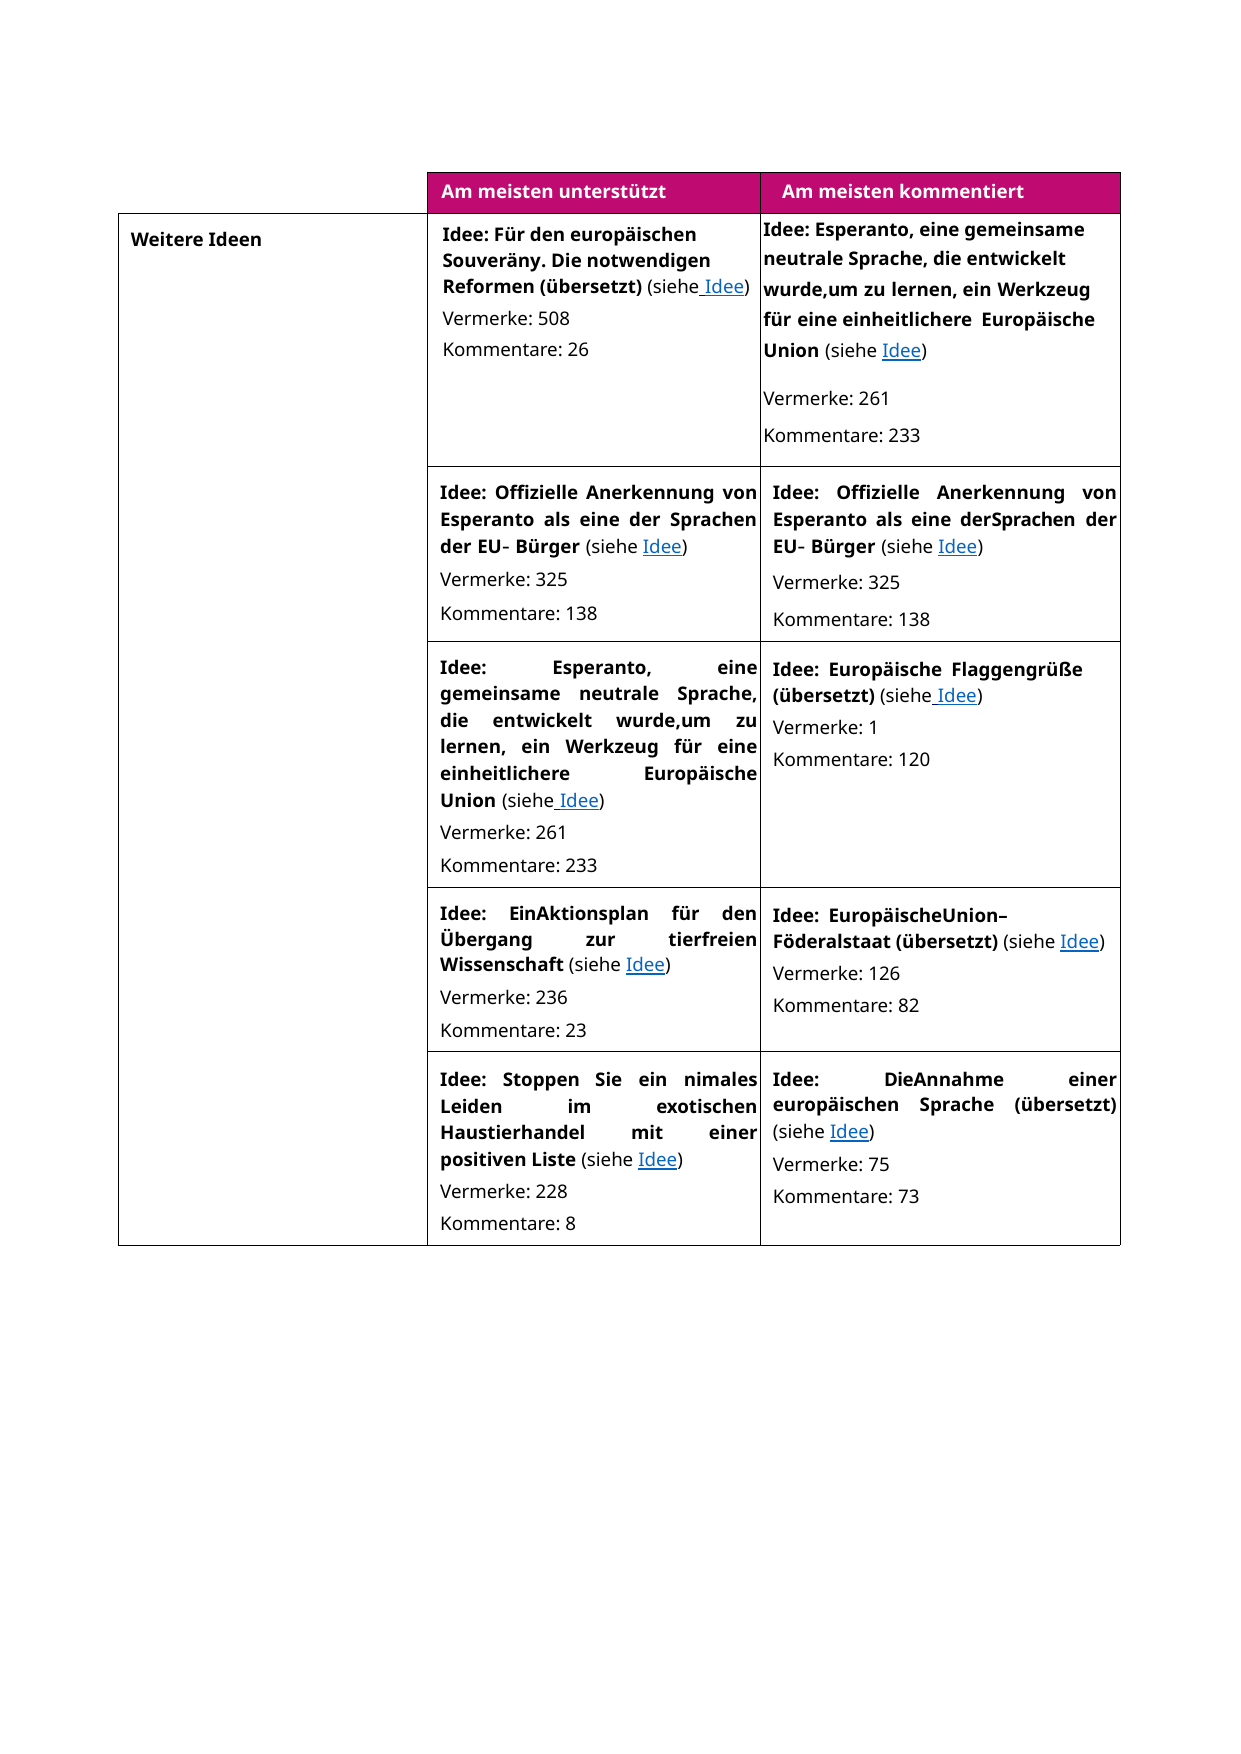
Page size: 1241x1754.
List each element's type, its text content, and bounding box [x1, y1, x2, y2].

table_cell Idee: Europäische Flaggengrüße (übersetzt) (siehe Idee) Vermerke: 1 Kommentare: 120 [761, 642, 1120, 887]
table_cell Idee: EuropäischeUnion– Föderalstaat (übersetzt) (siehe Idee) Vermerke: 126 Kommentare: 82 [761, 888, 1120, 1051]
table_cell Idee: Offizielle Anerkennung von Esperanto als eine derSprachen der EU- Bürger (siehe Idee) Vermerke: 325 Kommentare: 138 [761, 467, 1120, 641]
table_header [428, 173, 441, 213]
table_cell Idee: Für den europäischen Souveräny. Die notwendigen Reformen (übersetzt) (siehe Idee) Vermerke: 508 Kommentare: 26 [428, 214, 760, 466]
table_cell Weitere Ideen [119, 214, 427, 1245]
table_cell Idee: EinAktionsplan für den Übergang zur tierfreien Wissenschaft (siehe Idee) Vermerke: 236 Kommentare: 23 [428, 888, 760, 1051]
table_cell Idee: Stoppen Sie ein nimales Leiden im exotischen Haustierhandel mit einer positiven Liste (siehe Idee) Vermerke: 228 Kommentare: 8 [428, 1052, 760, 1245]
table_header Am meisten kommentiert [782, 173, 1094, 213]
table_header Am meisten unterstützt [441, 173, 747, 213]
table_cell Idee: Esperanto, eine gemeinsame neutrale Sprache, die entwickelt wurde,um zu lernen, ein Werkzeug für eine einheitlichere Europäische Union (siehe Idee) Vermerke: 261 Kommentare: 233 [428, 642, 760, 887]
table_cell Idee: Offizielle Anerkennung von Esperanto als eine der Sprachen der EU- Bürger (siehe Idee) Vermerke: 325 Kommentare: 138 [428, 467, 760, 641]
table_header [747, 173, 760, 213]
table_header [118, 172, 427, 213]
table_header [761, 173, 782, 213]
table_cell Idee: DieAnnahme einer europäischen Sprache (übersetzt) (siehe Idee) Vermerke: 75 Kommentare: 73 [761, 1052, 1120, 1245]
table_header [1094, 173, 1120, 213]
table_cell Idee: Esperanto, eine gemeinsame neutrale Sprache, die entwickelt wurde,um zu lernen, ein Werkzeug für eine einheitlichere Europäische Union (siehe Idee) Vermerke: 261 Kommentare: 233 [761, 214, 1120, 466]
